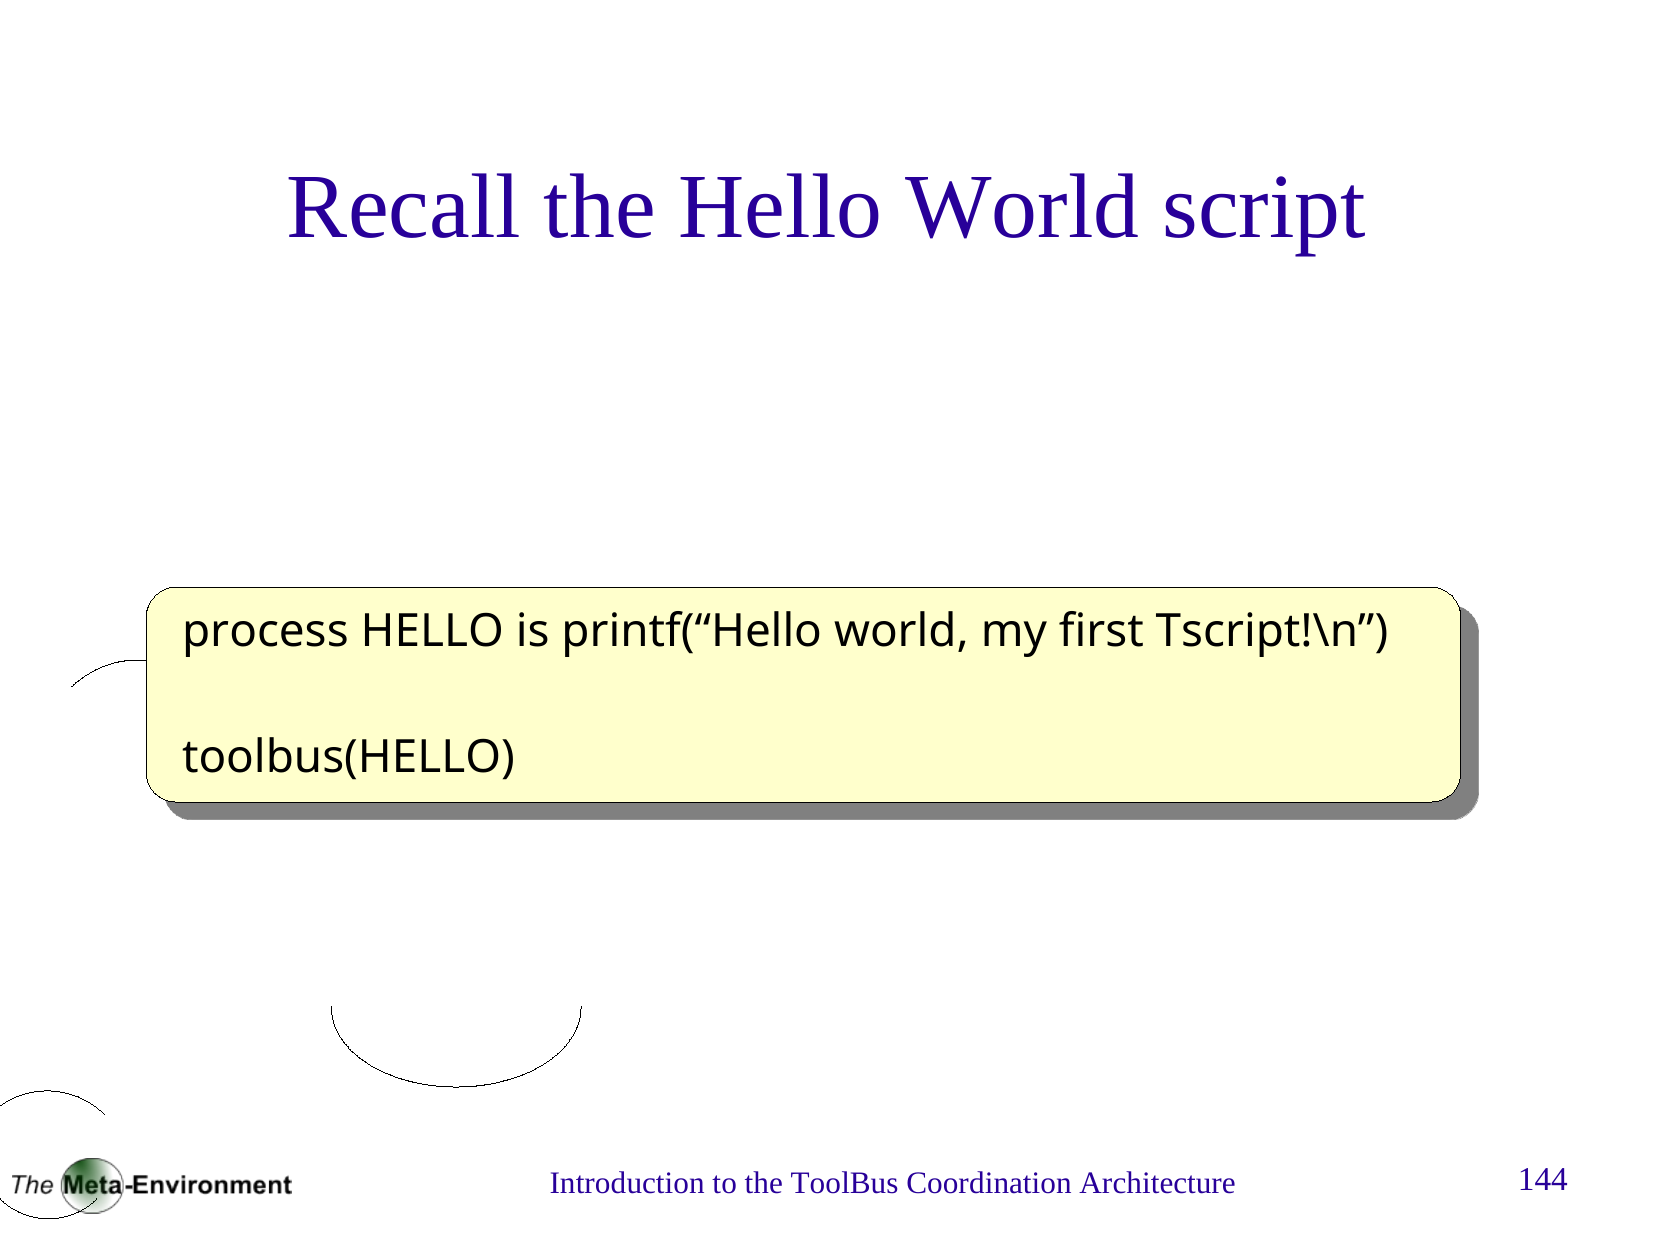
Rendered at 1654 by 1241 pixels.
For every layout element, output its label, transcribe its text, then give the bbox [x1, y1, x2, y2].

picture [12, 1158, 292, 1214]
text_box process HELLO is printf(“Hello world, my first Tscript!\n”) toolbus(HELLO) [182, 597, 1448, 791]
title Recall the Hello World script [121, 102, 1534, 311]
text_box [146, 587, 1461, 803]
